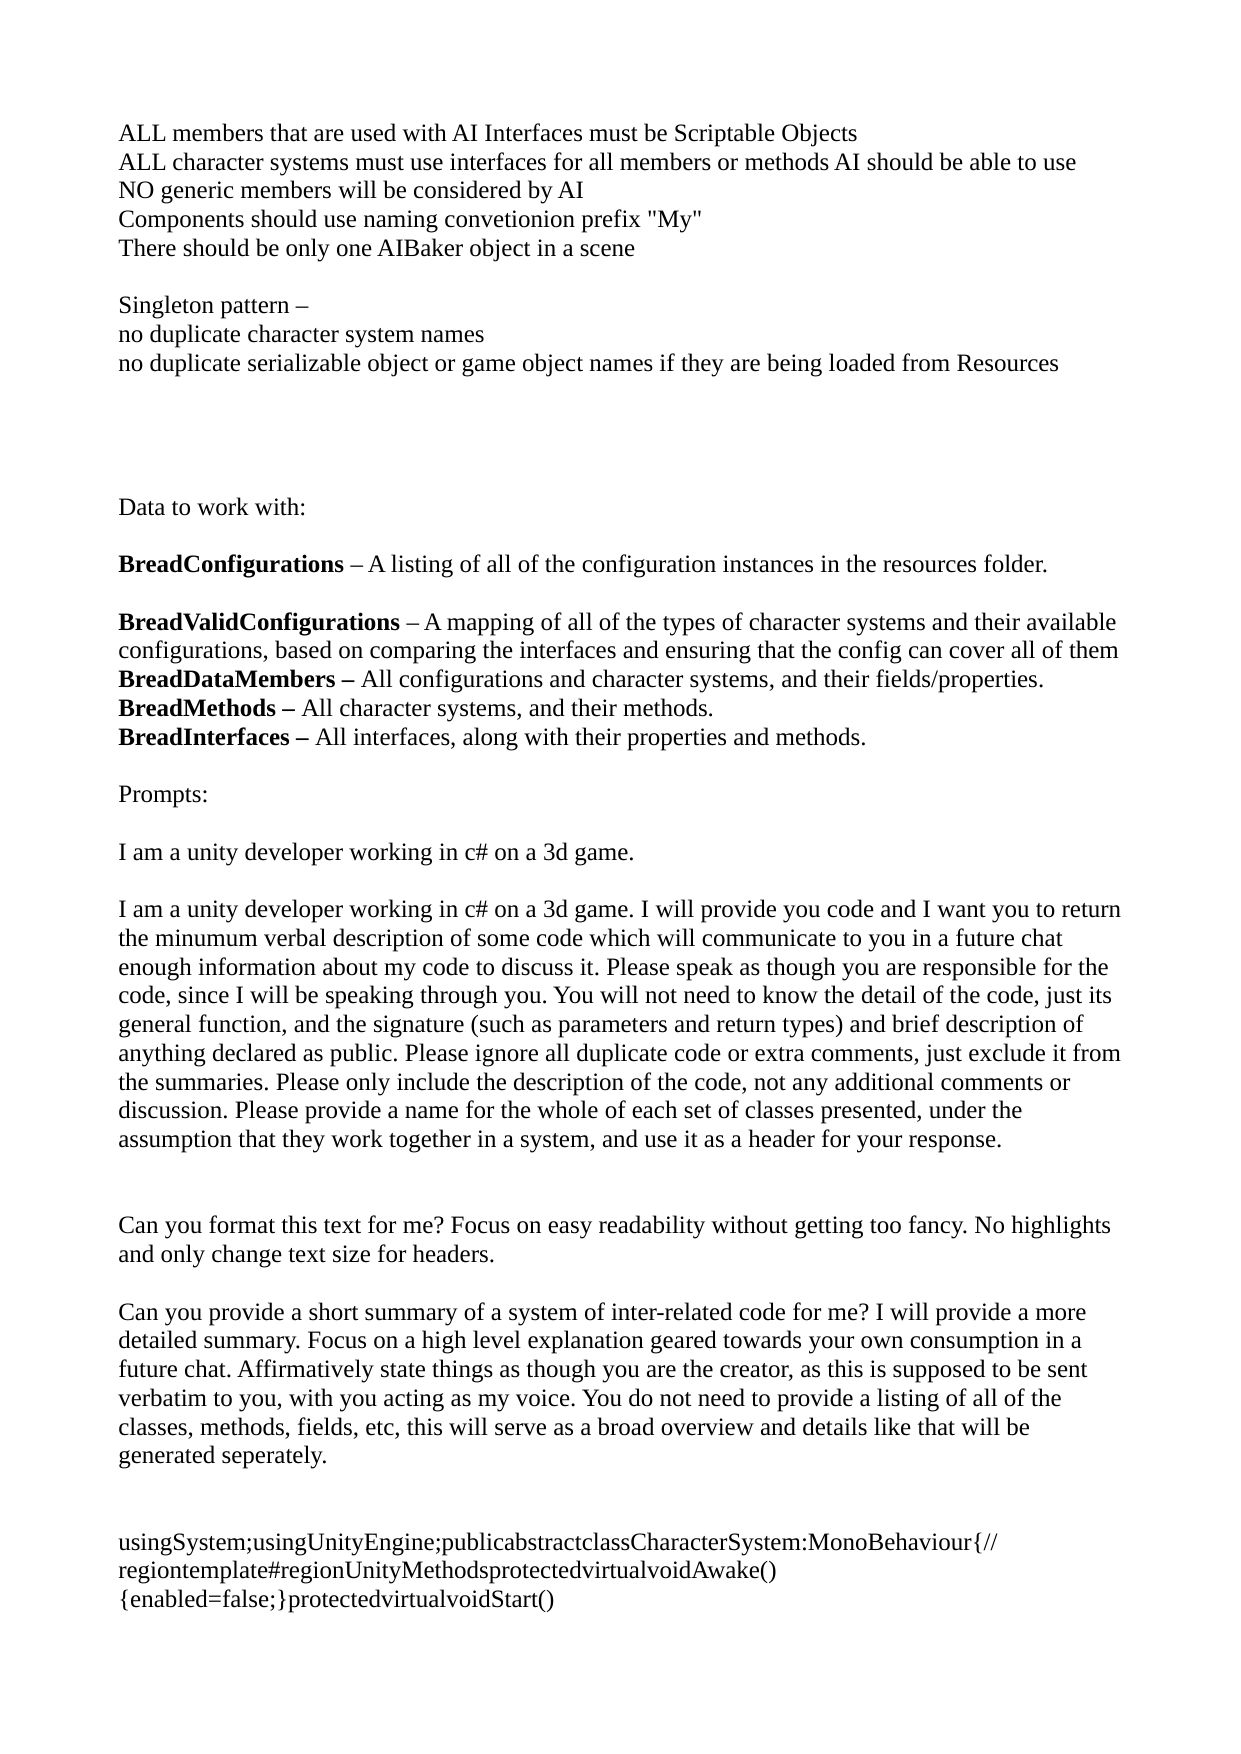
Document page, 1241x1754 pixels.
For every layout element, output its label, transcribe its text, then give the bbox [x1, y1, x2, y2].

text Can you provide a short summary of a system of inter-related code for me? I will provide a more detailed summary. Focus on a high level explanation geared towards your own consumption in a future chat. Affirmatively state things as though you are the creator, as this is supposed to be sent verbatim to you, with you acting as my voice. You do not need to provide a listing of all of the classes, methods, fields, etc, this will serve as a broad overview and details like that will be generated seperately. [118, 1297, 1122, 1469]
text I am a unity developer working in c# on a 3d game. I will provide you code and I want you to return the minumum verbal description of some code which will communicate to you in a future chat enough information about my code to discuss it. Please speak as though you are responsible for the code, since I will be speaking through you. You will not need to know the detail of the code, just its general function, and the signature (such as parameters and return types) and brief description of anything declared as public. Please ignore all duplicate code or extra comments, just exclude it from the summaries. Please only include the description of the code, not any additional comments or discussion. Please provide a name for the whole of each set of classes presented, under the assumption that they work together in a system, and use it as a header for your response. [118, 894, 1122, 1153]
text BreadDataMembers – All configurations and character systems, and their fields/properties. [118, 664, 1122, 693]
text no duplicate character system names [118, 319, 1122, 348]
text BreadMethods – All character systems, and their methods. [118, 693, 1122, 722]
text BreadConfigurations – A listing of all of the configuration instances in the resources folder. [118, 549, 1122, 578]
text Singleton pattern – [118, 291, 1122, 319]
text I am a unity developer working in c# on a 3d game. [118, 837, 1122, 866]
text There should be only one AIBaker object in a scene [118, 233, 1122, 262]
text usingSystem;usingUnityEngine;publicabstractclassCharacterSystem:MonoBehaviour{//regiontemplate#regionUnityMethodsprotectedvirtualvoidAwake(){enabled=false;}protectedvirtualvoidStart() [118, 1527, 1122, 1613]
text no duplicate serializable object or game object names if they are being loaded from Resources [118, 348, 1122, 377]
text Can you format this text for me? Focus on easy readability without getting too fancy. No highlights and only change text size for headers. [118, 1211, 1122, 1268]
text NO generic members will be considered by AI [118, 176, 1122, 204]
text BreadValidConfigurations – A mapping of all of the types of character systems and their available configurations, based on comparing the interfaces and ensuring that the config can cover all of them [118, 607, 1122, 664]
text Components should use naming convetionion prefix "My" [118, 204, 1122, 233]
text ALL members that are used with AI Interfaces must be Scriptable Objects [118, 118, 1122, 147]
text BreadInterfaces – All interfaces, along with their properties and methods. [118, 722, 1122, 751]
text Data to work with: [118, 492, 1122, 521]
text ALL character systems must use interfaces for all members or methods AI should be able to use [118, 147, 1122, 176]
text Prompts: [118, 779, 1122, 808]
